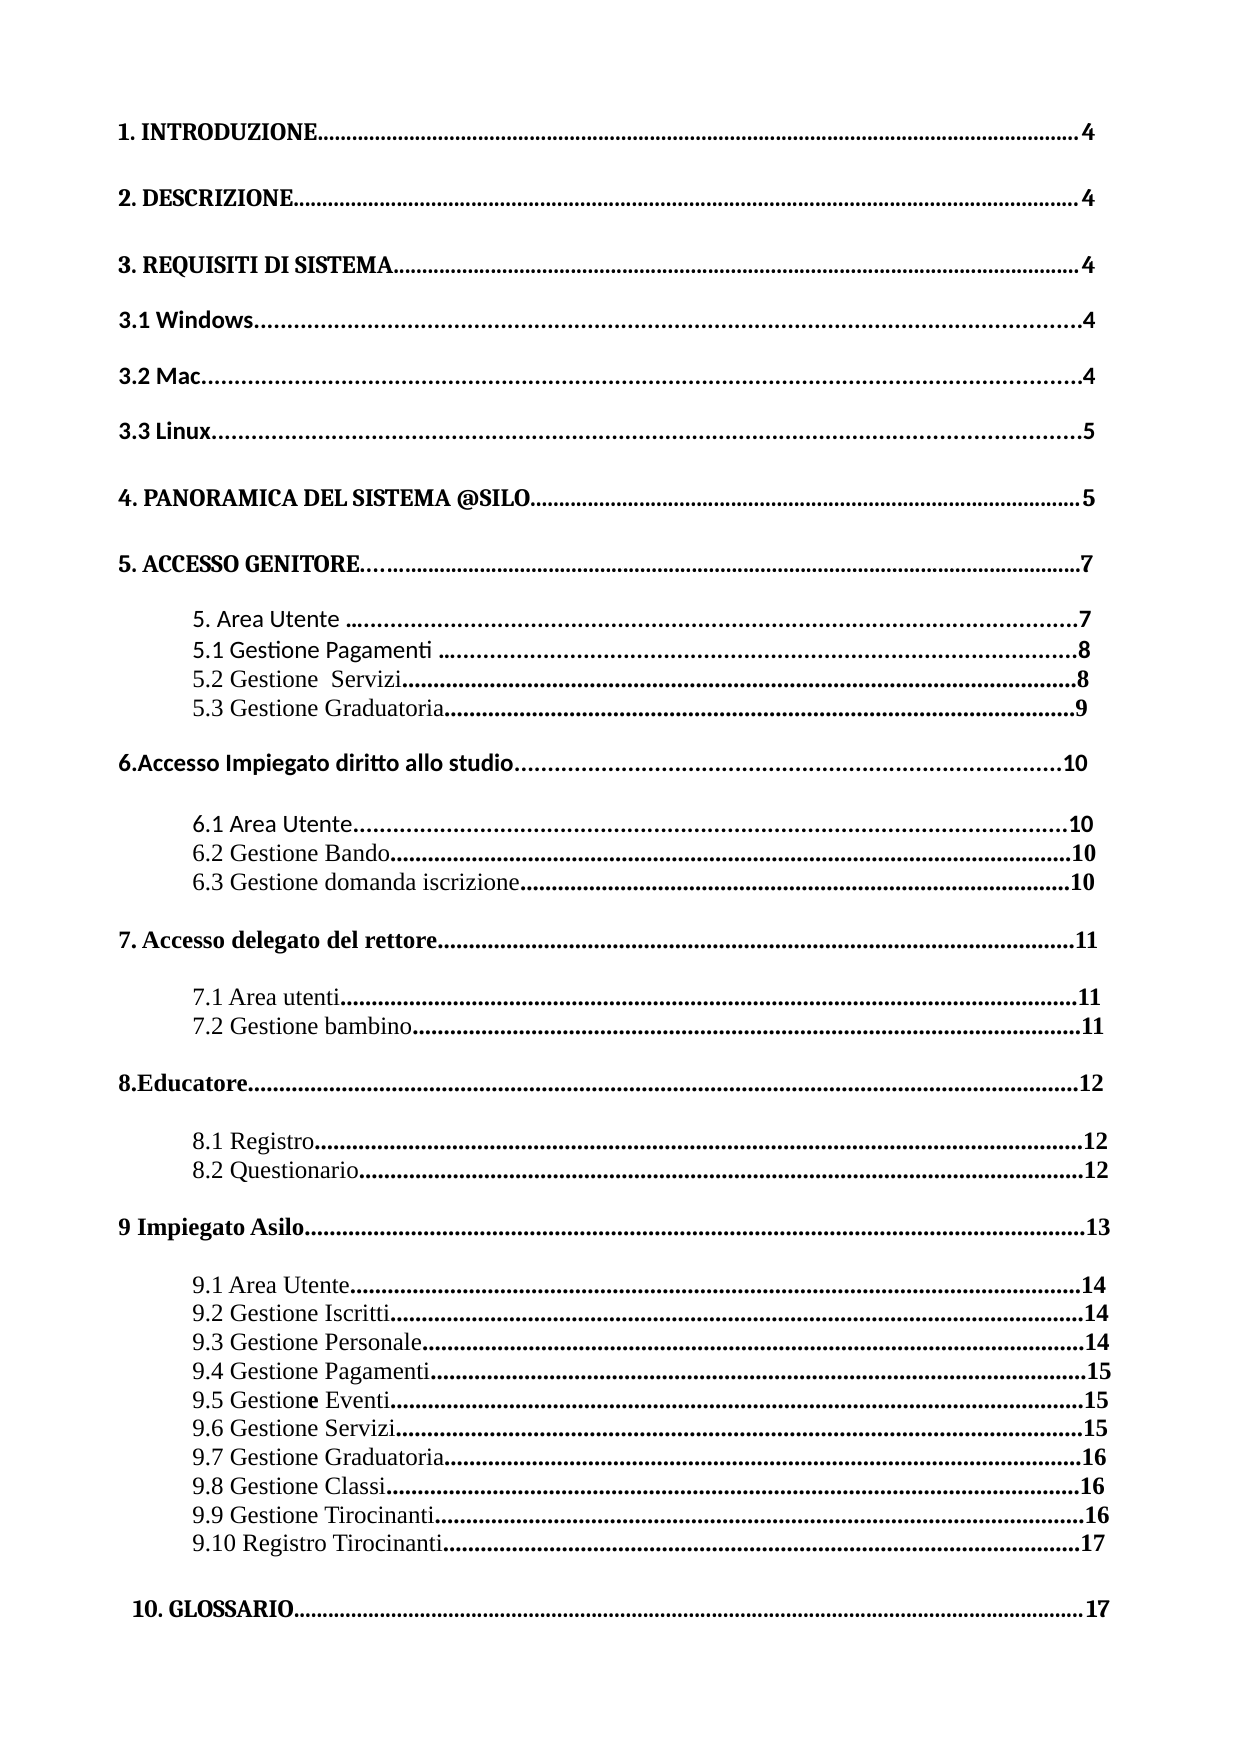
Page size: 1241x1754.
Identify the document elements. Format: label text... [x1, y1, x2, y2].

text 3.1 Windows 4 [118, 304, 1122, 335]
text 7.1 Area utenti......................................................................................................................11 [192, 982, 1122, 1011]
text 5.1 Gestione Pagamenti ….............................................................................................8 [192, 634, 1122, 664]
text 2. Descrizione 4 [118, 184, 1122, 213]
text 6.2 Gestione Bando.............................................................................................................10 [192, 838, 1122, 867]
text 8.Educatore.....................................................................................................................................12 [118, 1068, 1122, 1097]
text 9.2 Gestione Iscritti...............................................................................................................14 [192, 1298, 1122, 1327]
text 3.2 Mac 4 [118, 360, 1122, 390]
text 7. Accesso delegato del rettore......................................................................................................11 [118, 925, 1122, 953]
text 8.1 Registro...........................................................................................................................12 [192, 1126, 1122, 1155]
text 5. Accesso GENITORE …......................................................................................................................7 [118, 550, 1122, 578]
text 4. Panoramica del sistema @silo 5 [118, 483, 1122, 512]
text 9.3 Gestione Personale..........................................................................................................14 [192, 1327, 1122, 1356]
text 3. Requisiti di sistema 4 [118, 251, 1122, 279]
text 6.Accesso Impiegato diritto allo studio..................................................................................10 [118, 747, 1122, 777]
text 9.6 Gestione Servizi..............................................................................................................15 [192, 1413, 1122, 1442]
text 5.2 Gestione Servizi............................................................................................................8 [192, 664, 1122, 693]
text 9.9 Gestione Tirocinanti........................................................................................................16 [192, 1500, 1122, 1528]
text 5.3 Gestione Graduatoria.....................................................................................................9 [192, 693, 1122, 722]
text 10. Glossario 17 [118, 1595, 1110, 1623]
text 6.1 Area Utente...........................................................................................................10 [192, 808, 1122, 838]
text 3.3 Linux 5 [118, 415, 1122, 446]
text 9.10 Registro Tirocinanti......................................................................................................17 [192, 1528, 1122, 1557]
text 7.2 Gestione bambino...........................................................................................................11 [192, 1011, 1122, 1040]
text 9.4 Gestione Pagamenti.........................................................................................................15 [192, 1356, 1122, 1385]
text 6.3 Gestione domanda iscrizione........................................................................................10 [192, 867, 1122, 896]
text 1. Introduzione 4 [118, 118, 1122, 147]
text 9.1 Area Utente.....................................................................................................................14 [192, 1270, 1122, 1298]
text 9 Impiegato Asilo.............................................................................................................................13 [118, 1212, 1122, 1241]
text 9.8 Gestione Classi...............................................................................................................16 [192, 1471, 1122, 1500]
text 9.7 Gestione Graduatoria......................................................................................................16 [192, 1442, 1122, 1471]
text 9.5 Gestione Eventi...............................................................................................................15 [192, 1385, 1122, 1413]
text 5. Area Utente …...........................................................................................................7 [192, 603, 1122, 634]
text 8.2 Questionario....................................................................................................................12 [192, 1155, 1122, 1183]
